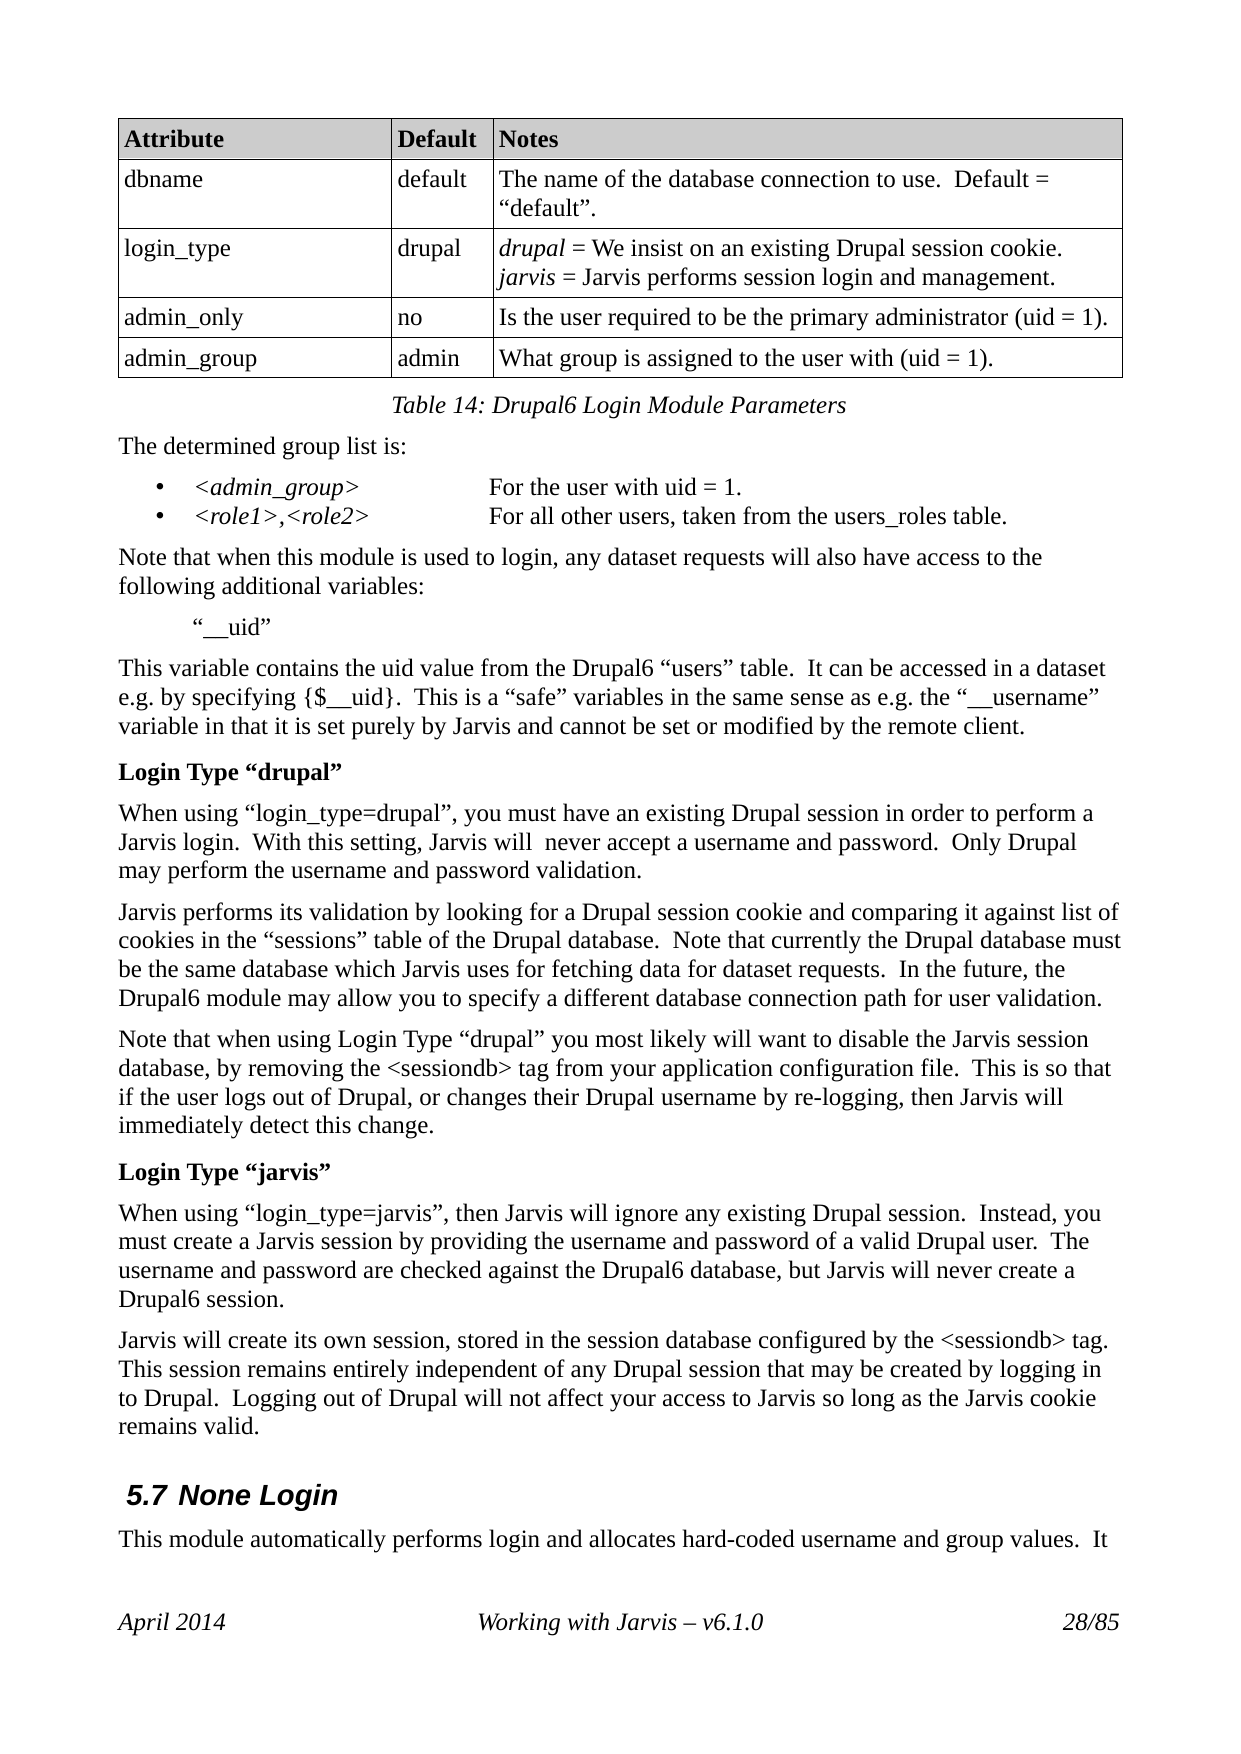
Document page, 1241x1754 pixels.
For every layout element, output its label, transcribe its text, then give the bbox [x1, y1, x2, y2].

text Table 14: Drupal6 Login Module Parameters [118, 390, 1122, 418]
table_header Default [392, 119, 493, 158]
table_cell Is the user required to be the primary administrator (uid = 1). [494, 298, 1122, 337]
text This variable contains the uid value from the Drupal6 “users” table. It can be accessed in a dataset e.g. by specifying {$__uid}. This is a “safe” variables in the same sense as e.g. the “__username” variable in that it is set purely by Jarvis and cannot be set or modified by the remote client. [118, 653, 1122, 740]
list <role1>,<role2> For all other users, taken from the users_roles table. [156, 501, 1122, 530]
table_cell login_type [119, 229, 391, 297]
table_cell admin [392, 338, 493, 377]
text When using “login_type=drupal”, you must have an existing Drupal session in order to perform a Jarvis login. With this setting, Jarvis will never accept a username and password. Only Drupal may perform the username and password validation. [118, 798, 1122, 884]
table_cell no [392, 298, 493, 337]
table_cell dbname [119, 160, 391, 227]
text Note that when using Login Type “drupal” you most likely will want to disable the Jarvis session database, by removing the <sessiondb> tag from your application configuration file. This is so that if the user logs out of Drupal, or changes their Drupal username by re-logging, then Jarvis will immediately detect this change. [118, 1024, 1122, 1139]
subtitle Login Type “jarvis” [118, 1157, 1122, 1185]
text Jarvis performs its validation by looking for a Drupal session cookie and comparing it against list of cookies in the “sessions” table of the Drupal database. Note that currently the Drupal database must be the same database which Jarvis uses for fetching data for dataset requests. In the future, the Drupal6 module may allow you to specify a different database connection path for user validation. [118, 897, 1122, 1012]
table_cell admin_only [119, 298, 391, 337]
table_cell default [392, 160, 493, 227]
table_header Attribute [119, 119, 391, 158]
text Note that when this module is used to login, any dataset requests will also have access to the following additional variables: [118, 542, 1122, 600]
list <admin_group> For the user with uid = 1. [156, 472, 1122, 501]
table_cell drupal = We insist on an existing Drupal session cookie. jarvis = Jarvis performs session login and management. [494, 229, 1122, 297]
table_cell What group is assigned to the user with (uid = 1). [494, 338, 1122, 377]
text This module automatically performs login and allocates hard-coded username and group values. It [118, 1524, 1122, 1552]
table_header Notes [494, 119, 1122, 158]
text The determined group list is: [118, 431, 1122, 460]
subtitle Login Type “drupal” [118, 757, 1122, 786]
text When using “login_type=jarvis”, then Jarvis will ignore any existing Drupal session. Instead, you must create a Jarvis session by providing the username and password of a valid Drupal user. The username and password are checked against the Drupal6 database, but Jarvis will never create a Drupal6 session. [118, 1198, 1122, 1313]
table_cell admin_group [119, 338, 391, 377]
text Jarvis will create its own session, stored in the session database configured by the <sessiondb> tag. This session remains entirely independent of any Drupal session that may be created by logging in to Drupal. Logging out of Drupal will not affect your access to Jarvis so long as the Jarvis cookie remains valid. [118, 1325, 1122, 1440]
subtitle None Login [118, 1478, 1122, 1511]
table_cell drupal [392, 229, 493, 297]
text “__uid” [118, 612, 1122, 641]
table_cell The name of the database connection to use. Default = “default”. [494, 160, 1122, 227]
